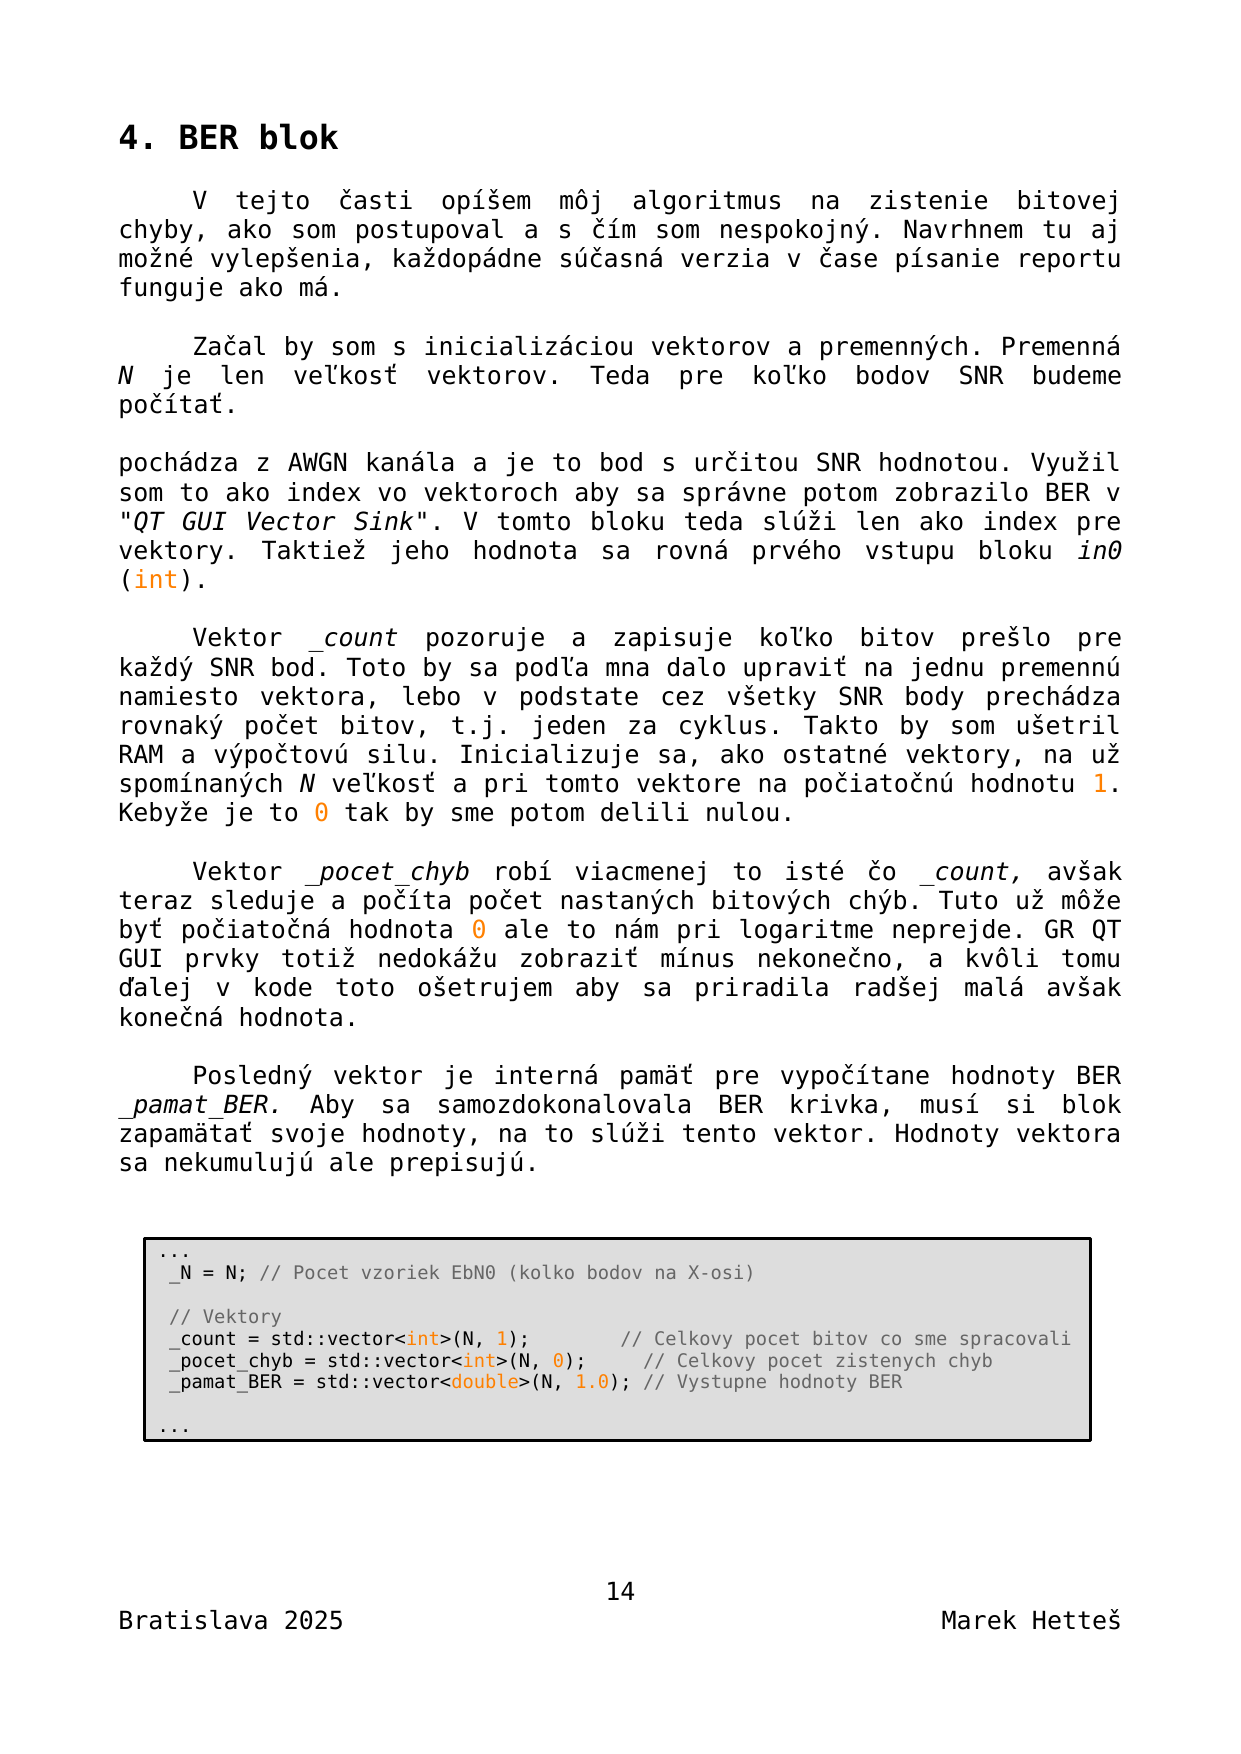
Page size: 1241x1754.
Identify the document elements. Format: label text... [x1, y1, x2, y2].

text pochádza z AWGN kanála a je to bod s určitou SNR hodnotou. Využil som to ako index vo vektoroch aby sa správne potom zobrazilo BER v "QT GUI Vector Sink". V tomto bloku teda slúži len ako index pre vektory. Taktiež jeho hodnota sa rovná prvého vstupu bloku in0 (int). [118, 449, 1122, 594]
text Začal by som s inicializáciou vektorov a premenných. Premenná N je len veľkosť vektorov. Teda pre koľko bodov SNR budeme počítať. [118, 332, 1122, 419]
text V tejto časti opíšem môj algoritmus na zistenie bitovej chyby, ako som postupoval a s čím som nespokojný. Navrhnem tu aj možné vylepšenia, každopádne súčasná verzia v čase písanie reportu funguje ako má. [118, 186, 1122, 303]
text Vektor _count pozoruje a zapisuje koľko bitov prešlo pre každý SNR bod. Toto by sa podľa mna dalo upraviť na jednu premennú namiesto vektora, lebo v podstate cez všetky SNR body prechádza rovnaký počet bitov, t.j. jeden za cyklus. Takto by som ušetril RAM a výpočtovú silu. Inicializuje sa, ako ostatné vektory, na už spomínaných N veľkosť a pri tomto vektore na počiatočnú hodnotu 1. Kebyže je to 0 tak by sme potom delili nulou. [118, 624, 1122, 828]
text Vektor _pocet_chyb robí viacmenej to isté čo _count, avšak teraz sleduje a počíta počet nastaných bitových chýb. Tuto už môže byť počiatočná hodnota 0 ale to nám pri logaritme neprejde. GR QT GUI prvky totiž nedokážu zobraziť mínus nekonečno, a kvôli tomu ďalej v kode toto ošetrujem aby sa priradila radšej malá avšak konečná hodnota. [118, 857, 1122, 1032]
text Posledný vektor je interná pamäť pre vypočítane hodnoty BER _pamat_BER. Aby sa samozdokonalovala BER krivka, musí si blok zapamätať svoje hodnoty, na to slúži tento vektor. Hodnoty vektora sa nekumulujú ale prepisujú. [118, 1061, 1122, 1178]
text 4. BER blok [118, 118, 1122, 157]
